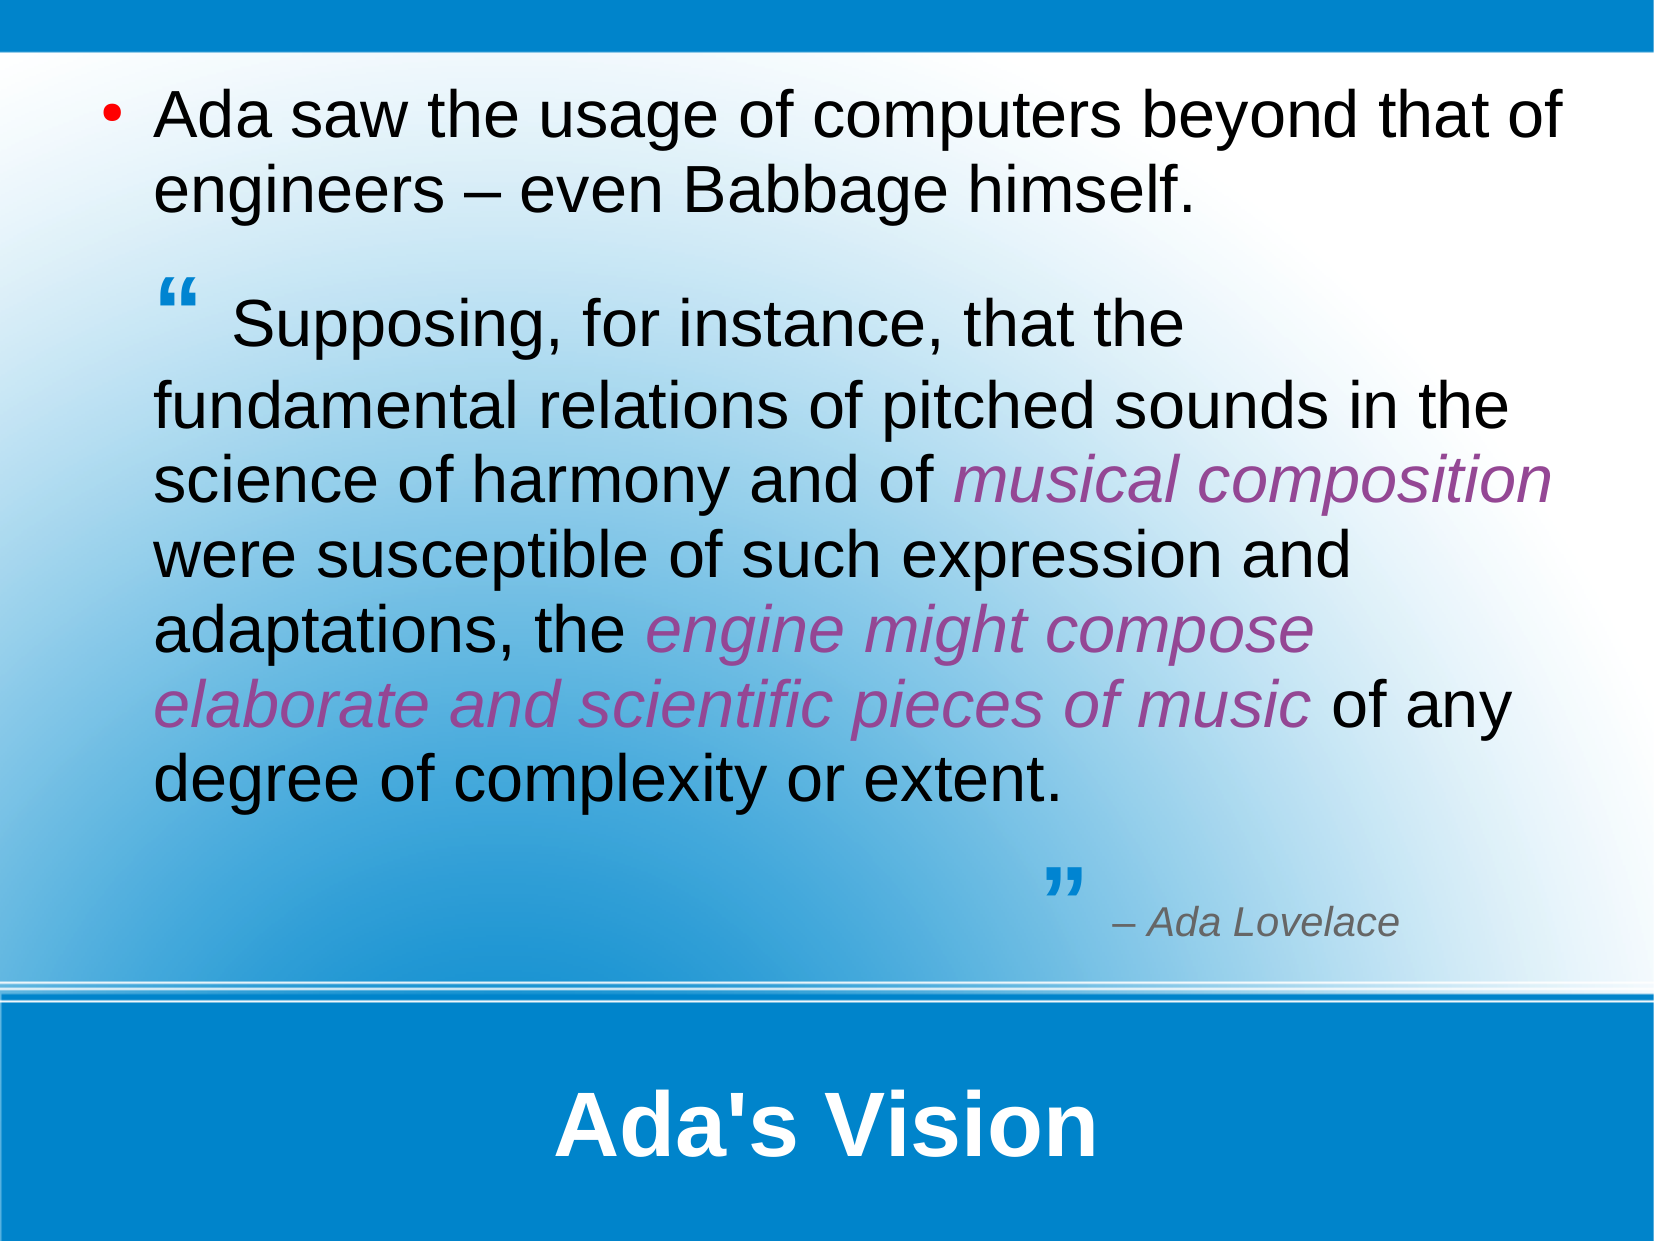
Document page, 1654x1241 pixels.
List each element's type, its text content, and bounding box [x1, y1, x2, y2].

picture [0, 52, 1654, 1241]
list Ada saw the usage of computers beyond that of engineers – even Babbage himself. “ Supposing, for instance, that the fundamental relations of pitched sounds in the science of harmony and of musical composition were susceptible of such expression and adaptations, the engine might compose elaborate and scientific pieces of music of any degree of complexity or extent. ” – Ada Lovelace [82, 76, 1571, 958]
title Ada's Vision [82, 1028, 1571, 1221]
